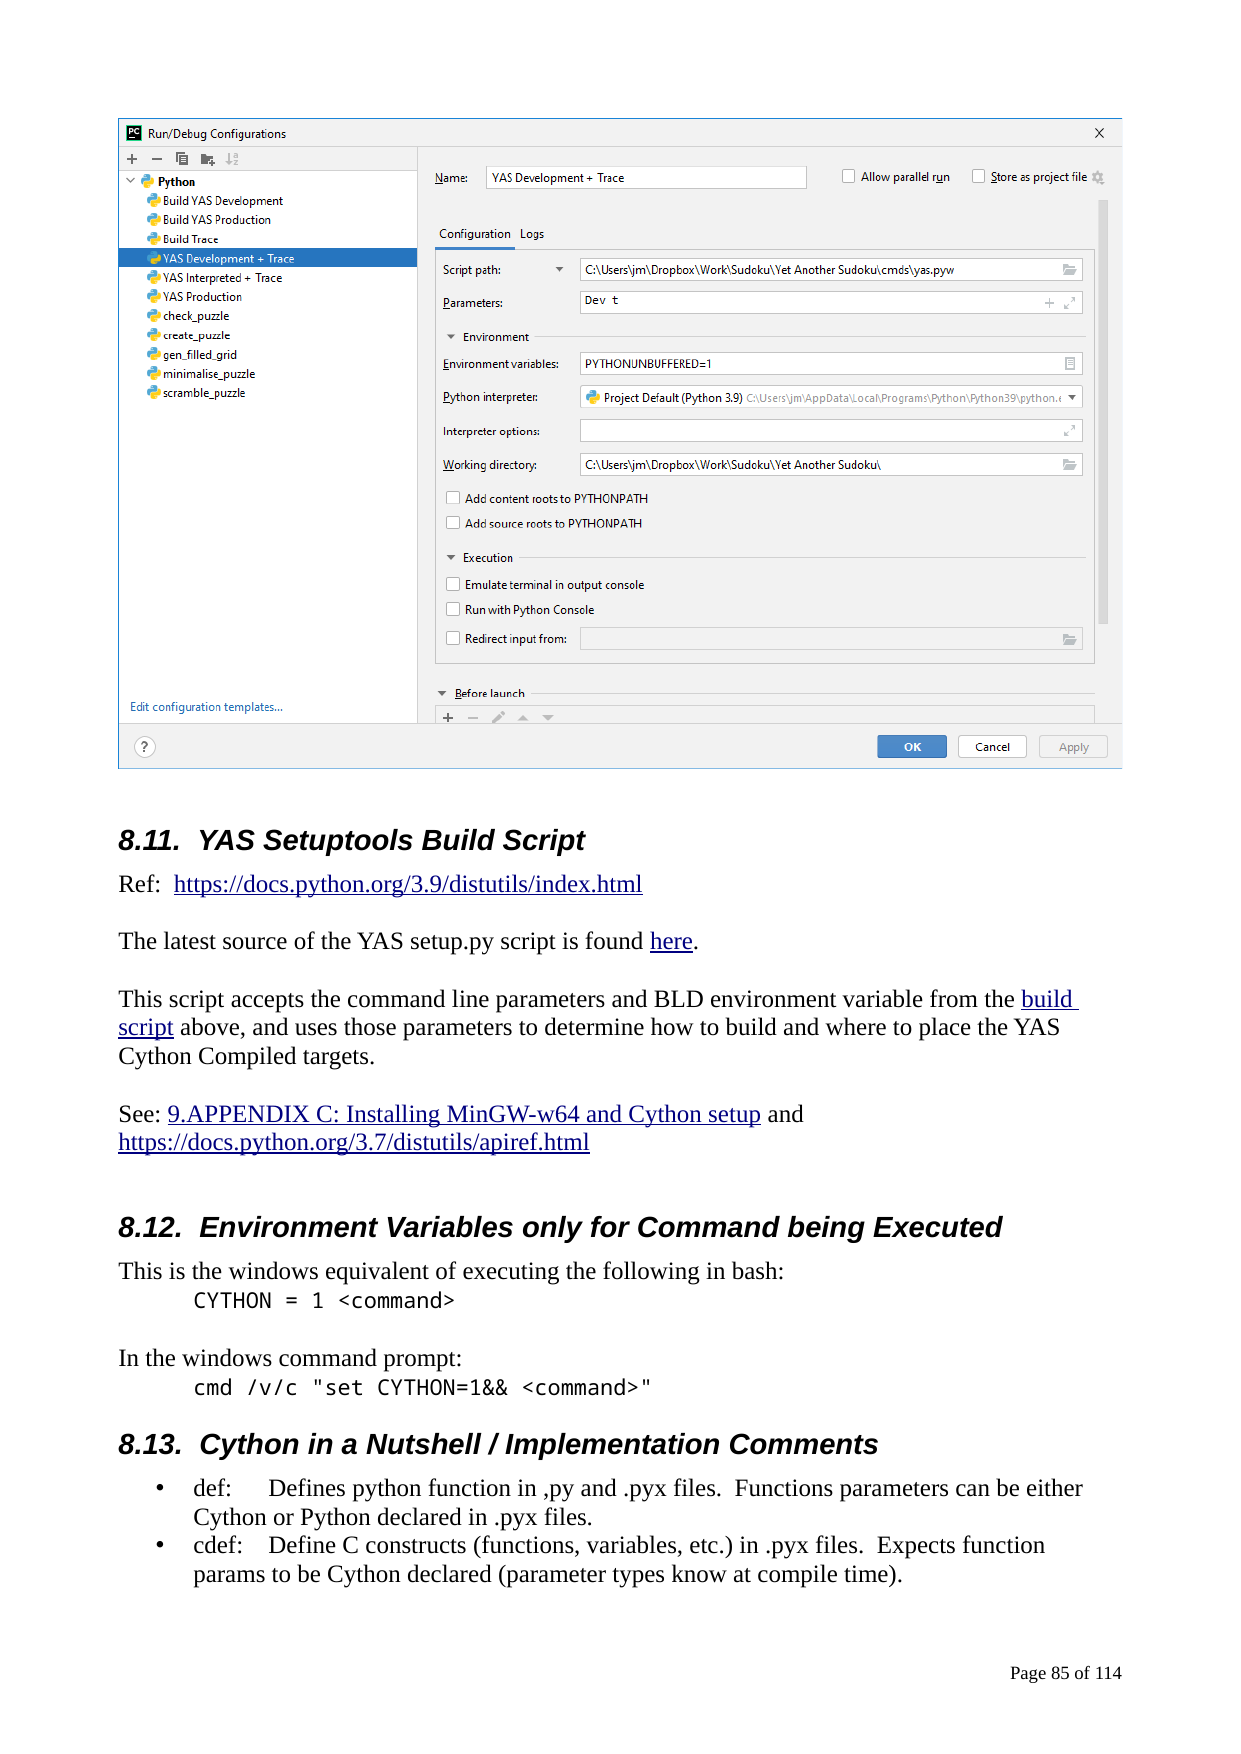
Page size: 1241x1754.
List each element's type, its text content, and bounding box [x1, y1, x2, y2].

text This is the windows equivalent of executing the following in bash: [118, 1256, 1122, 1285]
picture [118, 118, 1123, 769]
subtitle YAS Setuptools Build Script [118, 823, 1122, 856]
text In the windows command prompt: [118, 1343, 1122, 1372]
text cmd /v/c "set CYTHON=1&& <command>" [193, 1372, 1122, 1402]
list cdef: Define C constructs (functions, variables, etc.) in .pyx files. Expects function params to be Cython declared (parameter types know at compile time). [156, 1530, 1122, 1588]
text CYTHON = 1 <command> [193, 1285, 1122, 1314]
subtitle Environment Variables only for Command being Executed [118, 1210, 1122, 1243]
text See: 9.APPENDIX C: Installing MinGW-w64 and Cython setup and https://docs.python.org/3.7/distutils/apiref.html [118, 1099, 1122, 1156]
subtitle Cython in a Nutshell / Implementation Comments [118, 1427, 1122, 1460]
text Ref: https://docs.python.org/3.9/distutils/index.html [118, 869, 1122, 897]
text This script accepts the command line parameters and BLD environment variable from the build script above, and uses those parameters to determine how to build and where to place the YAS Cython Compiled targets. [118, 984, 1122, 1070]
list def: Defines python function in ,py and .pyx files. Functions parameters can be either Cython or Python declared in .pyx files. [156, 1473, 1122, 1530]
text The latest source of the YAS setup.py script is found here. [118, 926, 1122, 955]
